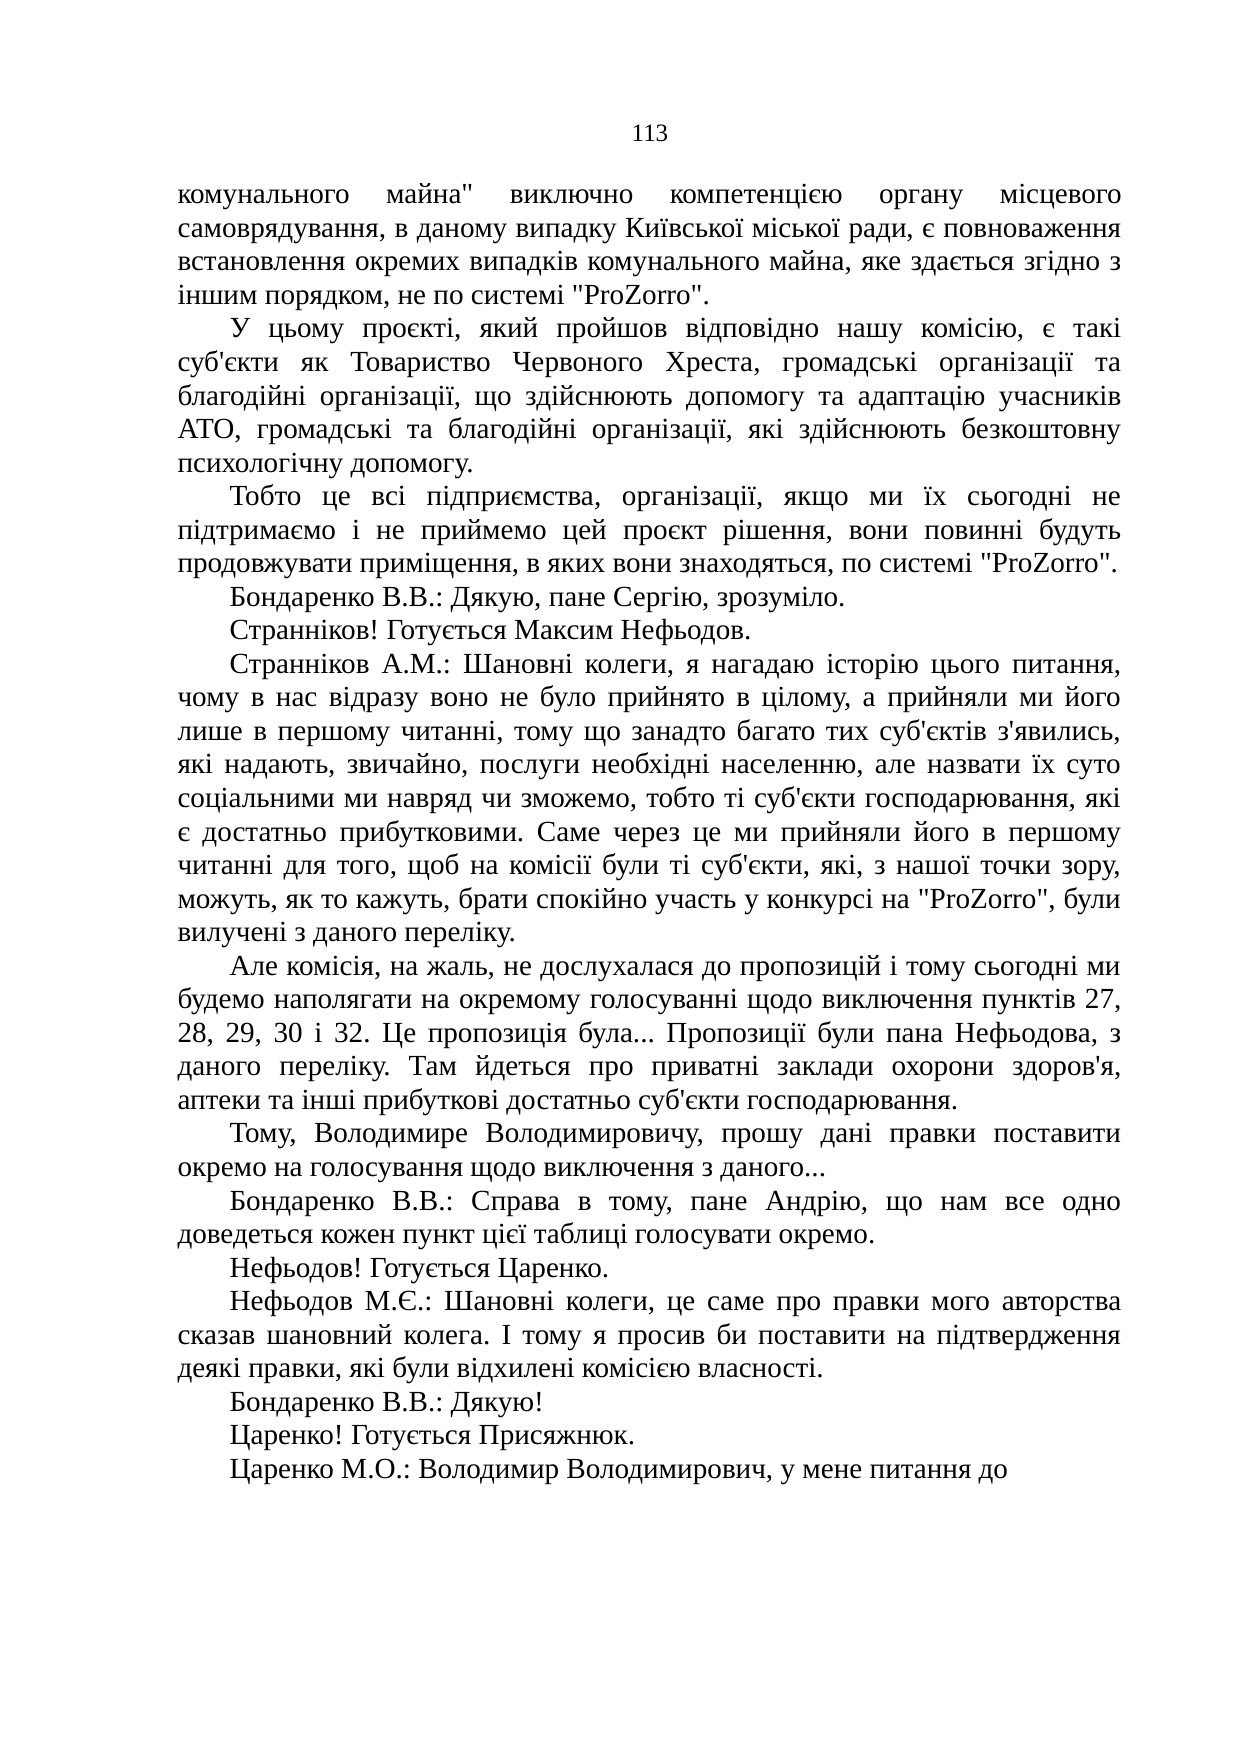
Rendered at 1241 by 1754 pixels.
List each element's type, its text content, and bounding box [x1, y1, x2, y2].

text Тобто це всі підприємства, організації, якщо ми їх сьогодні не підтримаємо і не приймемо цей проєкт рішення, вони повинні будуть продовжувати приміщення, в яких вони знаходяться, по системі "ProZorro". [177, 478, 1122, 579]
text комунального майна" виключно компетенцією органу місцевого самоврядування, в даному випадку Київської міської ради, є повноваження встановлення окремих випадків комунального майна, яке здається згідно з іншим порядком, не по системі "ProZorro". [177, 176, 1122, 311]
text У цьому проєкті, який пройшов відповідно нашу комісію, є такі суб'єкти як Товариство Червоного Хреста, громадські організації та благодійні організації, що здійснюють допомогу та адаптацію учасників АТО, громадські та благодійні організації, які здійснюють безкоштовну психологічну допомогу. [177, 311, 1122, 478]
text Бондаренко В.В.: Дякую! [177, 1384, 1122, 1417]
text Нефьодов М.Є.: Шановні колеги, це саме про правки мого авторства сказав шановний колега. І тому я просив би поставити на підтвердження деякі правки, які були відхилені комісією власності. [177, 1283, 1122, 1384]
text Царенко! Готується Присяжнюк. [177, 1417, 1122, 1451]
text Тому, Володимире Володимировичу, прошу дані правки поставити окремо на голосування щодо виключення з даного... [177, 1116, 1122, 1183]
text Бондаренко В.В.: Справа в тому, пане Андрію, що нам все одно доведеться кожен пункт цієї таблиці голосувати окремо. [177, 1183, 1122, 1250]
text Але комісія, на жаль, не дослухалася до пропозицій і тому сьогодні ми будемо наполягати на окремому голосуванні щодо виключення пунктів 27, 28, 29, 30 і 32. Це пропозиція була... Пропозиції були пана Нефьодова, з даного переліку. Там йдеться про приватні заклади охорони здоров'я, аптеки та інші прибуткові достатньо суб'єкти господарювання. [177, 948, 1122, 1116]
text Странніков! Готується Максим Нефьодов. [177, 612, 1122, 646]
text Нефьодов! Готується Царенко. [177, 1250, 1122, 1283]
text Бондаренко В.В.: Дякую, пане Сергію, зрозуміло. [177, 579, 1122, 612]
text Царенко М.О.: Володимир Володимирович, у мене питання до [177, 1451, 1122, 1484]
text Странніков А.М.: Шановні колеги, я нагадаю історію цього питання, чому в нас відразу воно не було прийнято в цілому, а прийняли ми його лише в першому читанні, тому що занадто багато тих суб'єктів з'явились, які надають, звичайно, послуги необхідні населенню, але назвати їх суто соціальними ми навряд чи зможемо, тобто ті суб'єкти господарювання, які є достатньо прибутковими. Саме через це ми прийняли його в першому читанні для того, щоб на комісії були ті суб'єкти, які, з нашої точки зору, можуть, як то кажуть, брати спокійно участь у конкурсі на "ProZorro", були вилучені з даного переліку. [177, 646, 1122, 948]
